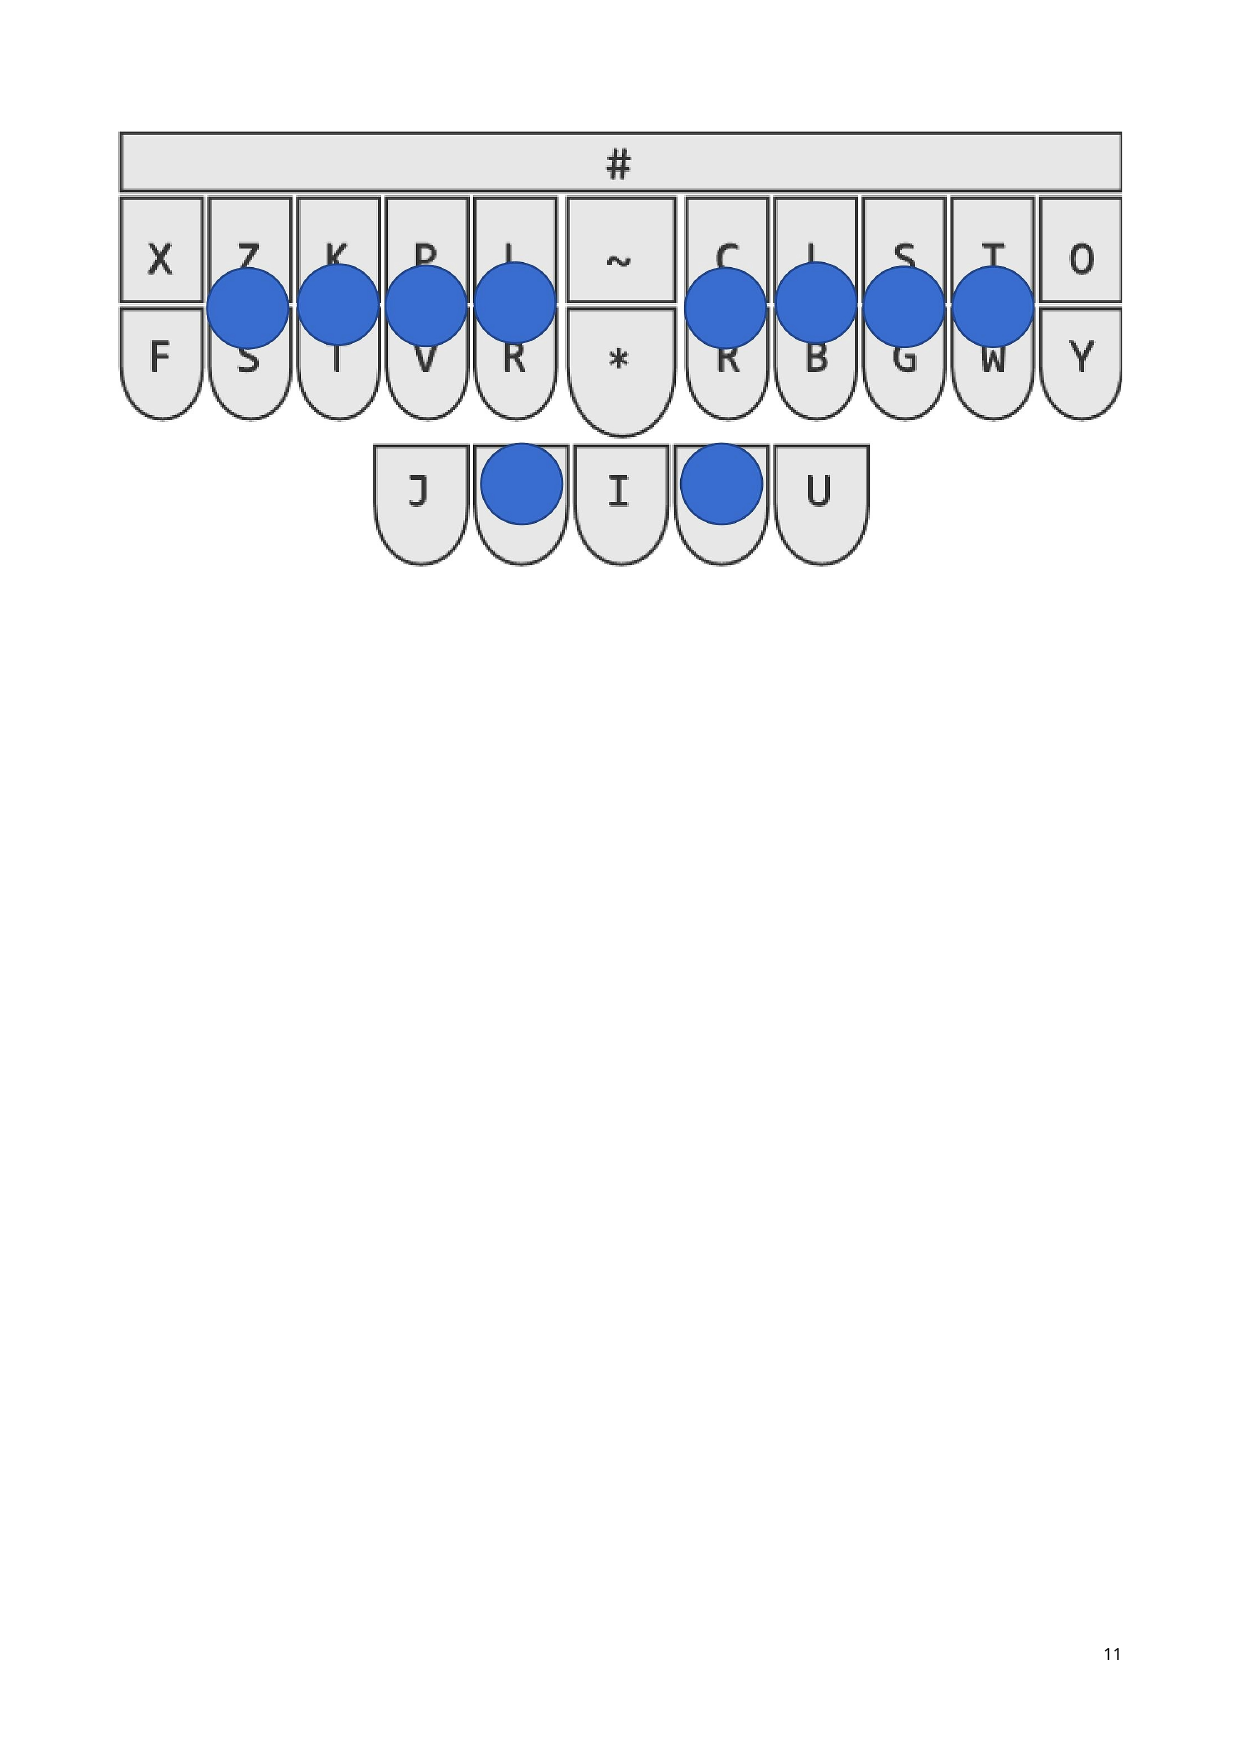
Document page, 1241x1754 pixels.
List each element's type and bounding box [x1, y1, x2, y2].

picture [118, 131, 1123, 568]
